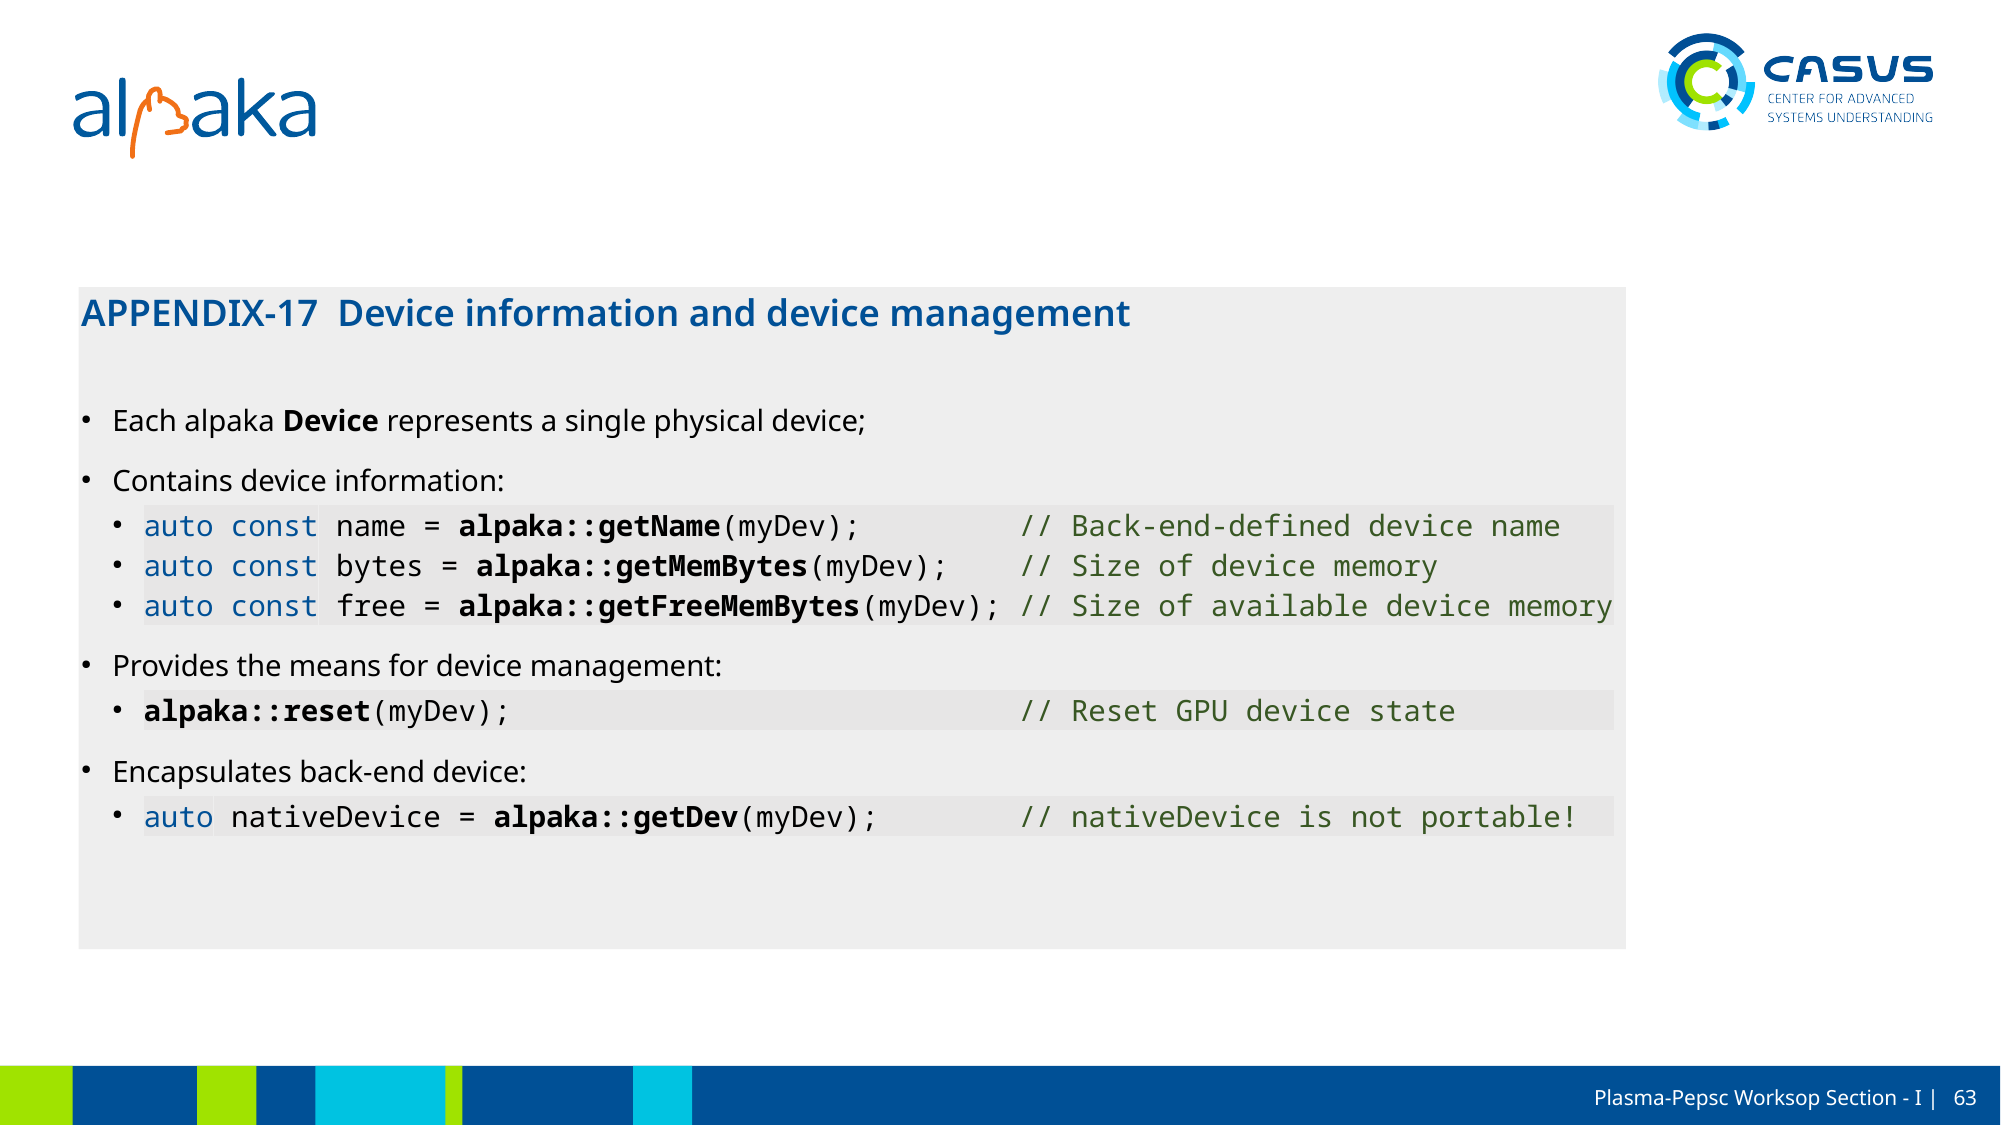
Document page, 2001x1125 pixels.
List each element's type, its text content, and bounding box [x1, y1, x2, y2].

list APPENDIX-17 Device information and device management Each alpaka Device represents a single physical device; Contains device information: auto const name = alpaka::getName(myDev); // Back-end-defined device name auto const bytes = alpaka::getMemBytes(myDev); // Size of device memory auto const free = alpaka::getFreeMemBytes(myDev); // Size of available device memory Provides the means for device management: alpaka::reset(myDev); // Reset GPU device state Encapsulates back-end device: auto nativeDevice = alpaka::getDev(myDev); // nativeDevice is not portable! [78, 287, 1626, 950]
picture [1658, 33, 1933, 131]
picture [72, 76, 317, 160]
title [72, 54, 1620, 154]
